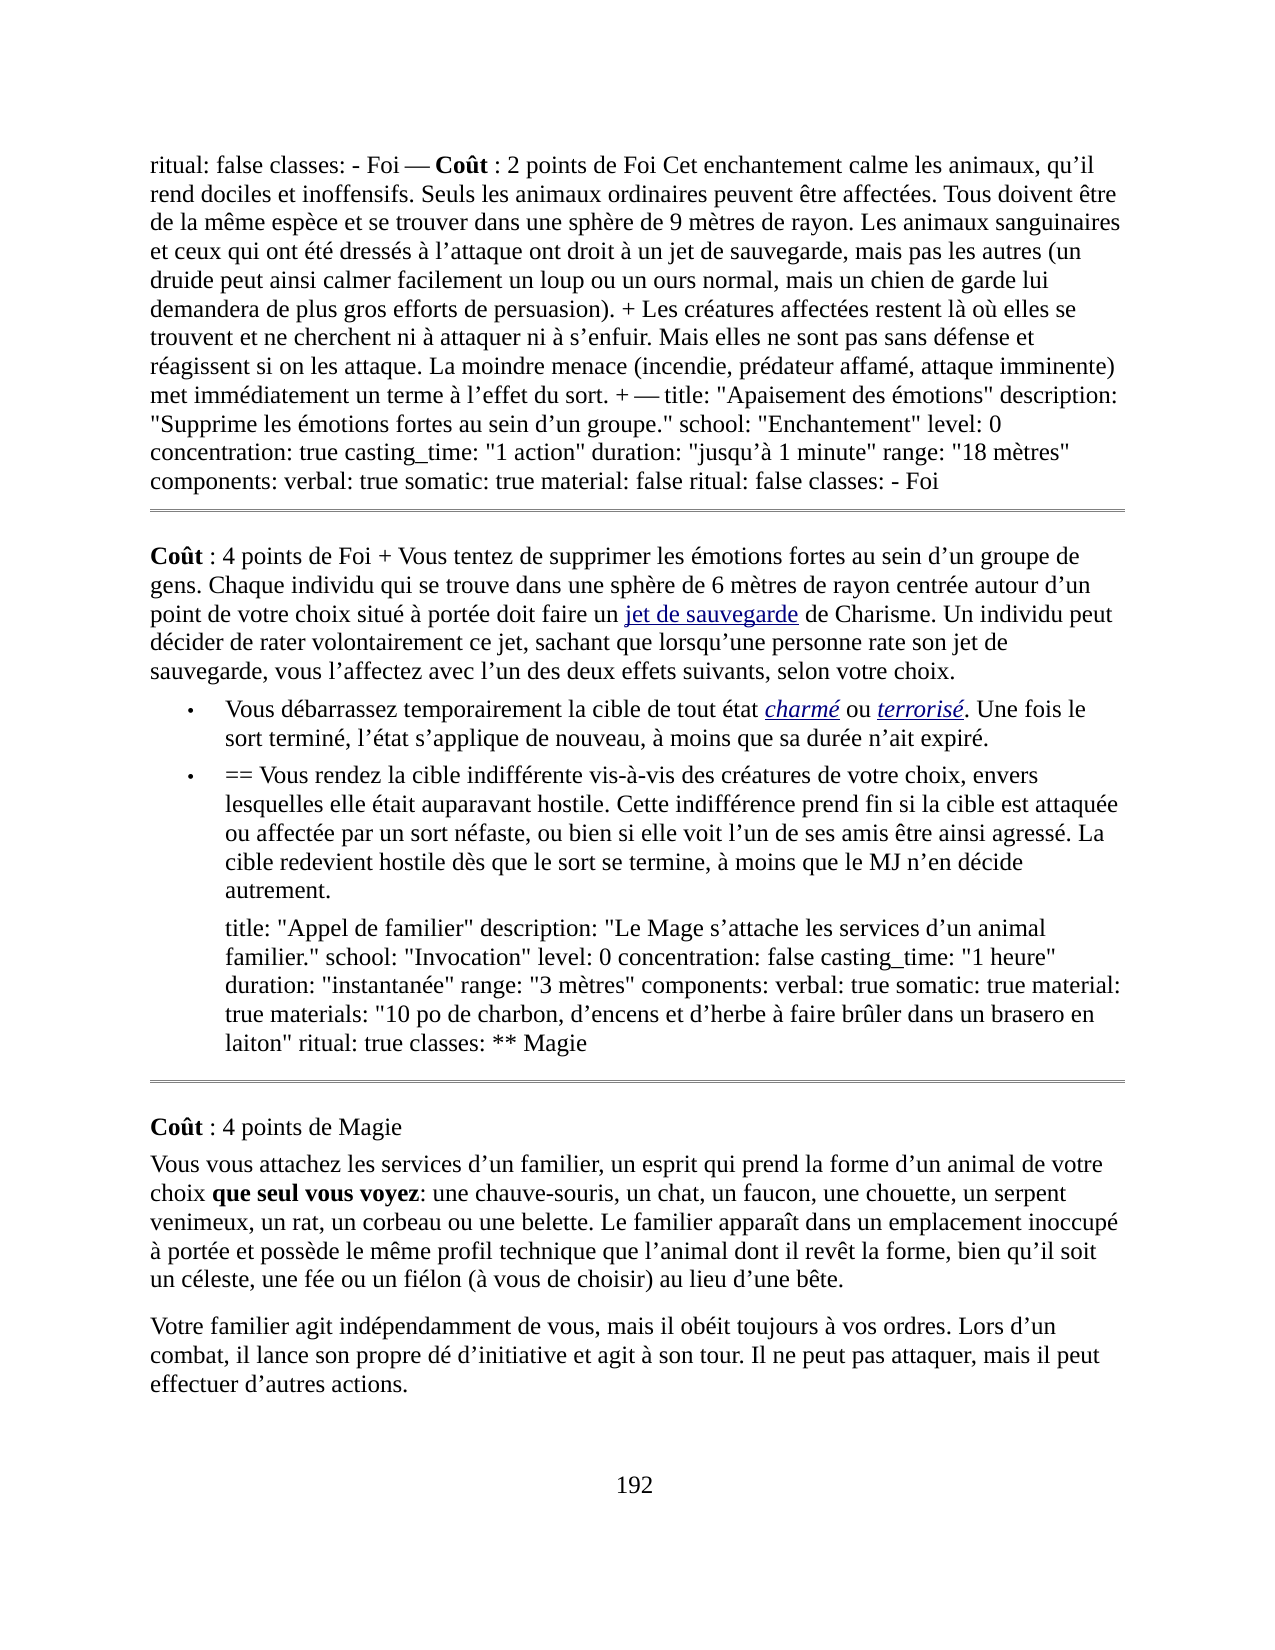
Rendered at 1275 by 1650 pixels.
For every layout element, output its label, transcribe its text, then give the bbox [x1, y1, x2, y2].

list Vous débarrassez temporairement la cible de tout état charmé ou terrorisé. Une fois le sort terminé, l’état s’applique de nouveau, à moins que sa durée n’ait expiré. [187, 694, 1125, 751]
list == Vous rendez la cible indifférente vis-à-vis des créatures de votre choix, envers lesquelles elle était auparavant hostile. Cette indifférence prend fin si la cible est attaquée ou affectée par un sort néfaste, ou bien si elle voit l’un de ses amis être ainsi agressé. La cible redevient hostile dès que le sort se termine, à moins que le MJ n’en décide autrement. [187, 760, 1125, 904]
text Vous vous attachez les services d’un familier, un esprit qui prend la forme d’un animal de votre choix que seul vous voyez: une chauve-souris, un chat, un faucon, une chouette, un serpent venimeux, un rat, un corbeau ou une belette. Le familier apparaît dans un emplacement inoccupé à portée et possède le même profil technique que l’animal dont il revêt la forme, bien qu’il soit un céleste, une fée ou un fiélon (à vous de choisir) au lieu d’une bête. [150, 1149, 1125, 1293]
text Votre familier agit indépendamment de vous, mais il obéit toujours à vos ordres. Lors d’un combat, il lance son propre dé d’initiative et agit à son tour. Il ne peut pas attaquer, mais il peut effectuer d’autres actions. [150, 1311, 1125, 1397]
text Coût : 4 points de Magie [150, 1112, 1125, 1141]
text Coût : 4 points de Foi + Vous tentez de supprimer les émotions fortes au sein d’un groupe de gens. Chaque individu qui se trouve dans une sphère de 6 mètres de rayon centrée autour d’un point de votre choix situé à portée doit faire un jet de sauvegarde de Charisme. Un individu peut décider de rater volontairement ce jet, sachant que lorsqu’une personne rate son jet de sauvegarde, vous l’affectez avec l’un des deux effets suivants, selon votre choix. [150, 541, 1125, 685]
list title: "Appel de familier" description: "Le Mage s’attache les services d’un animal familier." school: "Invocation" level: 0 concentration: false casting_time: "1 heure" duration: "instantanée" range: "3 mètres" components: verbal: true somatic: true material: true materials: "10 po de charbon, d’encens et d’herbe à faire brûler dans un brasero en laiton" ritual: true classes: ** Magie [187, 913, 1125, 1057]
text ritual: false classes: - Foi — Coût : 2 points de Foi Cet enchantement calme les animaux, qu’il rend dociles et inoffensifs. Seuls les animaux ordinaires peuvent être affectées. Tous doivent être de la même espèce et se trouver dans une sphère de 9 mètres de rayon. Les animaux sanguinaires et ceux qui ont été dressés à l’attaque ont droit à un jet de sauvegarde, mais pas les autres (un druide peut ainsi calmer facilement un loup ou un ours normal, mais un chien de garde lui demandera de plus gros efforts de persuasion). + Les créatures affectées restent là où elles se trouvent et ne cherchent ni à attaquer ni à s’enfuir. Mais elles ne sont pas sans défense et réagissent si on les attaque. La moindre menace (incendie, prédateur affamé, attaque imminente) met immédiatement un terme à l’effet du sort. + — title: "Apaisement des émotions" description: "Supprime les émotions fortes au sein d’un groupe." school: "Enchantement" level: 0 concentration: true casting_time: "1 action" duration: "jusqu’à 1 minute" range: "18 mètres" components: verbal: true somatic: true material: false ritual: false classes: - Foi [150, 150, 1125, 495]
